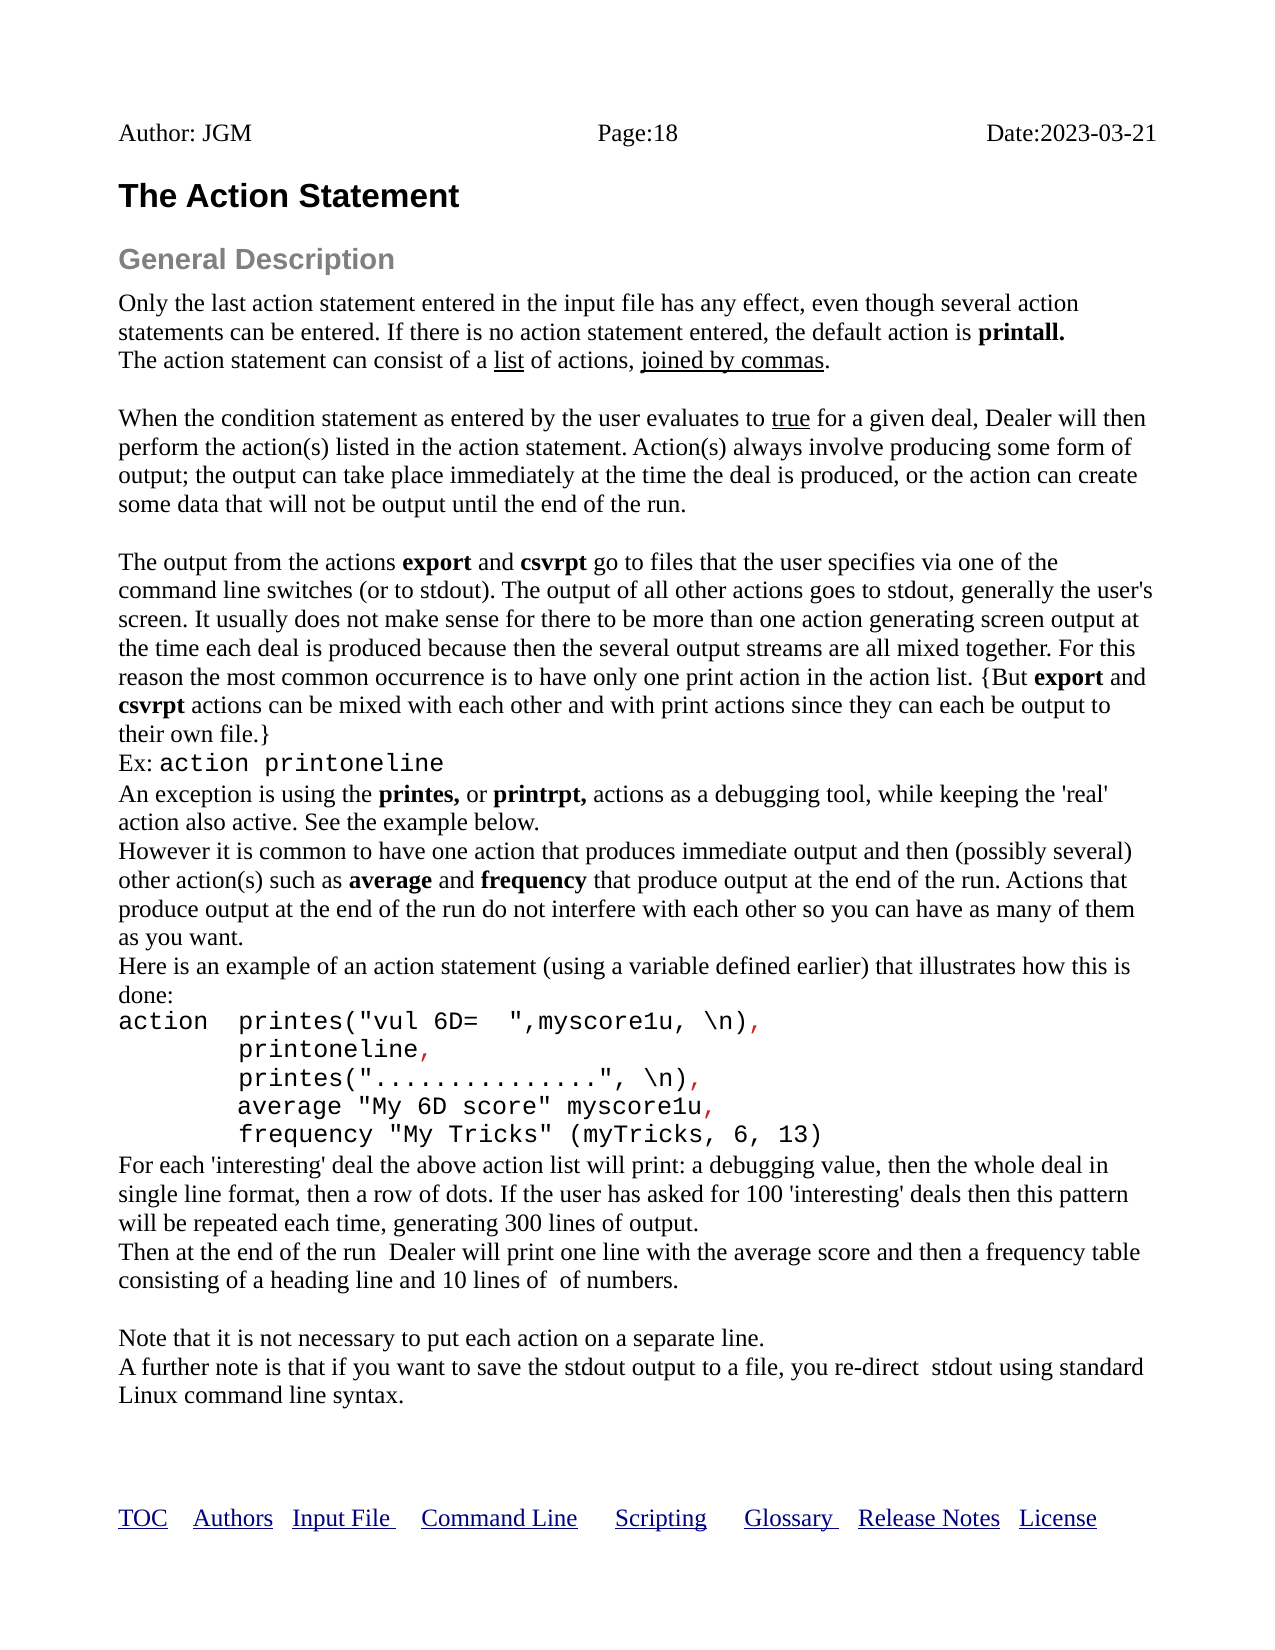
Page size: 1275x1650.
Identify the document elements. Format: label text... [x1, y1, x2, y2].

text An exception is using the printes, or printrpt, actions as a debugging tool, while keeping the 'real' action also active. See the example below. [118, 779, 1157, 836]
subtitle The Action Statement [118, 176, 1157, 215]
text Only the last action statement entered in the input file has any effect, even though several action statements can be entered. If there is no action statement entered, the default action is printall. [118, 288, 1157, 345]
text The output from the actions export and csvrpt go to files that the user specifies via one of the command line switches (or to stdout). The output of all other actions goes to stdout, generally the user's screen. It usually does not make sense for there to be more than one action generating screen output at the time each deal is produced because then the several output streams are all mixed together. For this reason the most common occurrence is to have only one print action in the action list. {But export and csvrpt actions can be mixed with each other and with print actions since they can each be output to their own file.} [118, 547, 1157, 748]
text frequency "My Tricks" (myTricks, 6, 13) [118, 1122, 1157, 1150]
text When the condition statement as entered by the user evaluates to true for a given deal, Dealer will then perform the action(s) listed in the action statement. Action(s) always involve producing some form of output; the output can take place immediately at the time the deal is produced, or the action can create some data that will not be output until the end of the run. [118, 403, 1157, 518]
text However it is common to have one action that produces immediate output and then (possibly several) other action(s) such as average and frequency that produce output at the end of the run. Actions that produce output at the end of the run do not interfere with each other so you can have as many of them as you want. [118, 836, 1157, 951]
text Then at the end of the run Dealer will print one line with the average score and then a frequency table consisting of a heading line and 10 lines of of numbers. [118, 1237, 1157, 1294]
subtitle General Description [118, 242, 1157, 275]
text The action statement can consist of a list of actions, joined by commas. [118, 345, 1157, 374]
text action printes("vul 6D= ",myscore1u, \n), [118, 1009, 1157, 1037]
text A further note is that if you want to save the stdout output to a file, you re-direct stdout using standard Linux command line syntax. [118, 1352, 1157, 1409]
text For each 'interesting' deal the above action list will print: a debugging value, then the whole deal in single line format, then a row of dots. If the user has asked for 100 'interesting' deals then this pattern will be repeated each time, generating 300 lines of output. [118, 1150, 1157, 1237]
text average "My 6D score" myscore1u, [118, 1094, 1157, 1122]
text printoneline, [118, 1037, 1157, 1065]
text Here is an example of an action statement (using a variable defined earlier) that illustrates how this is done: [118, 951, 1157, 1009]
text printes("...............", \n), [118, 1065, 1157, 1094]
text Note that it is not necessary to put each action on a separate line. [118, 1323, 1157, 1352]
text Ex: action printoneline [118, 748, 1157, 779]
